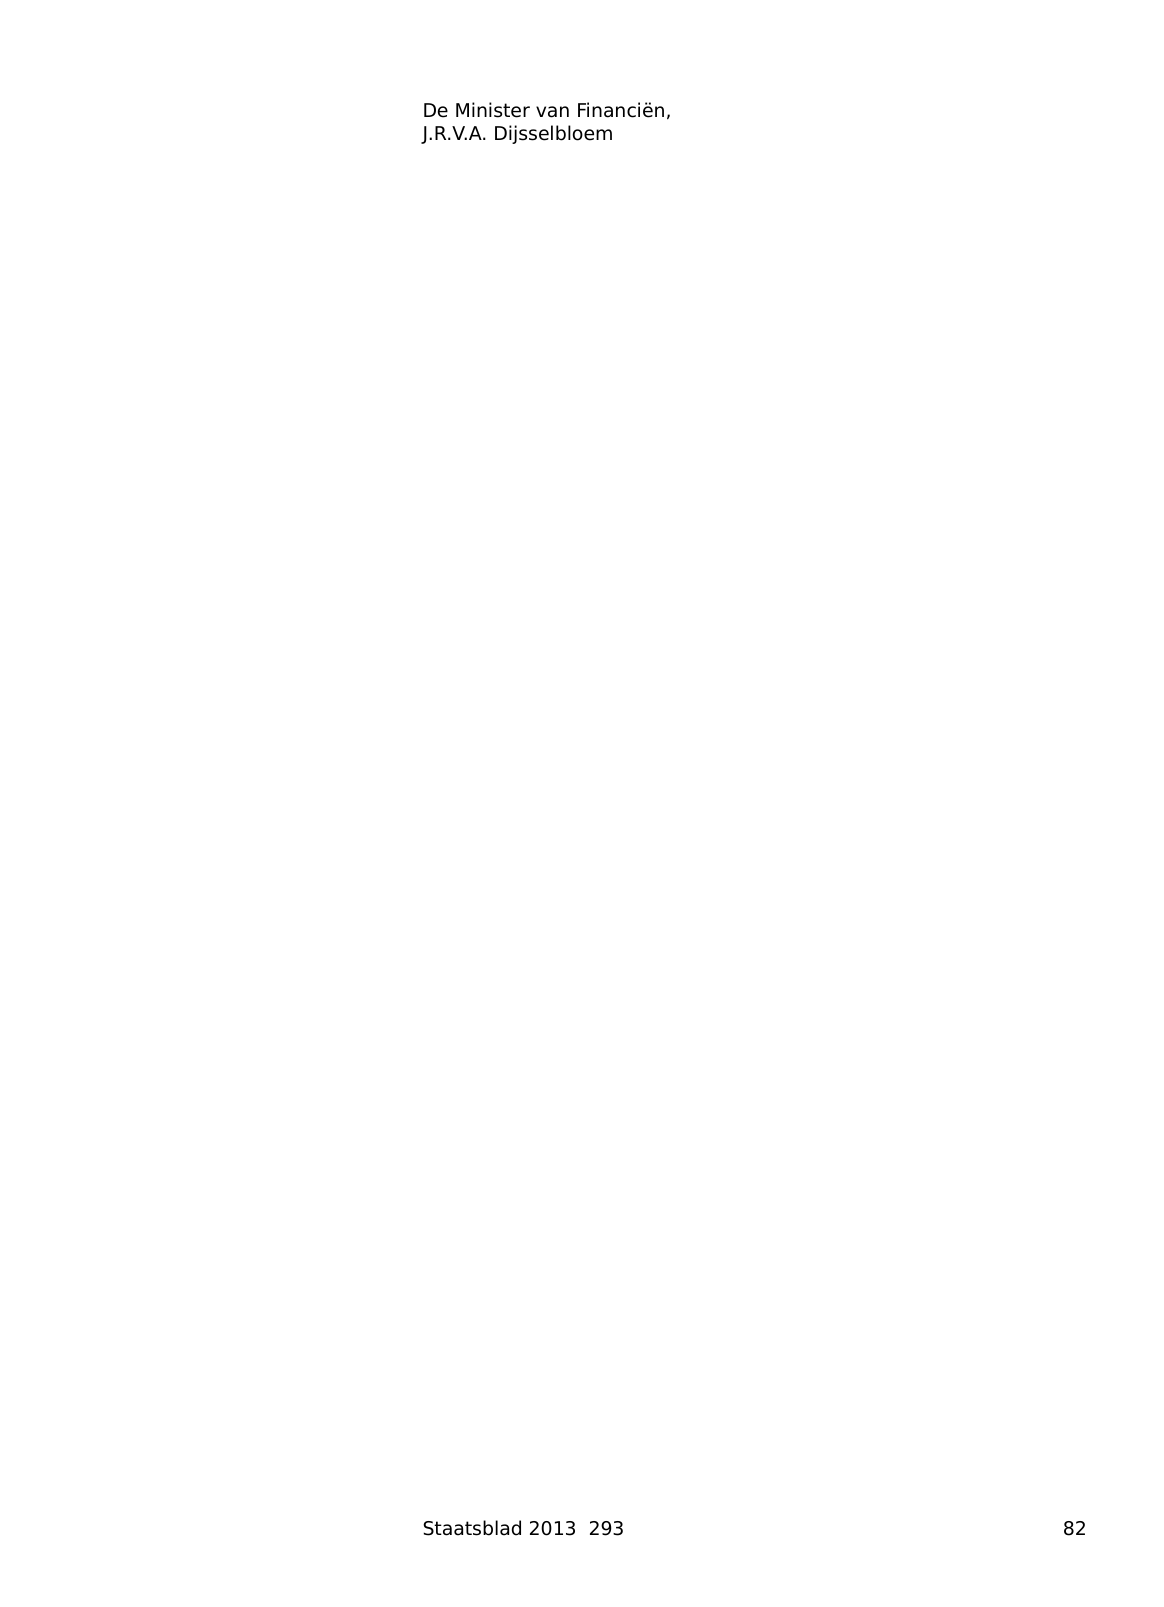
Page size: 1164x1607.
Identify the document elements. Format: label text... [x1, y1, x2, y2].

text De Minister van Financiën, J.R.V.A. Dijsselbloem [422, 100, 1087, 144]
